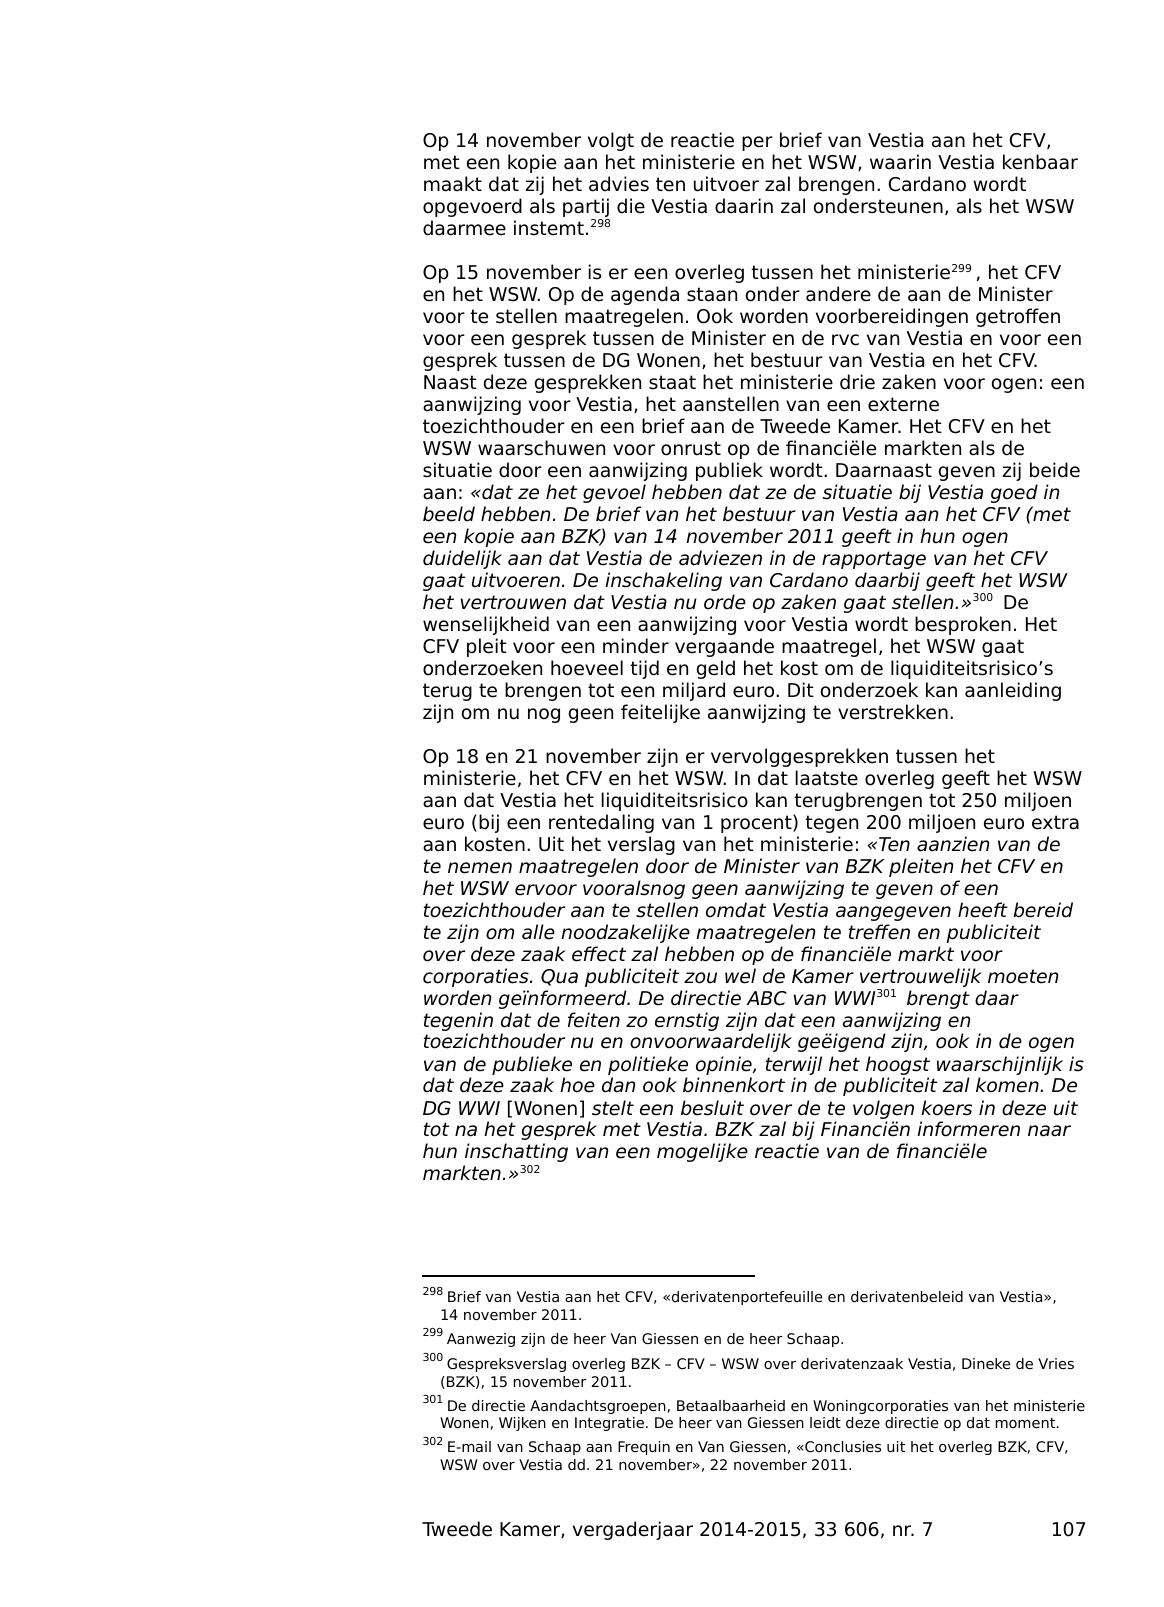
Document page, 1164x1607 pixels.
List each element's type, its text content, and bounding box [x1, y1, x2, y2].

text Brief van Vestia aan het CFV, «derivatenportefeuille en derivatenbeleid van Vestia», 14 november 2011. [422, 1285, 1087, 1324]
text E-mail van Schaap aan Frequin en Van Giessen, «Conclusies uit het overleg BZK, CFV, WSW over Vestia dd. 21 november», 22 november 2011. [422, 1435, 1087, 1474]
text Op 14 november volgt de reactie per brief van Vestia aan het CFV, met een kopie aan het ministerie en het WSW, waarin Vestia kenbaar maakt dat zij het advies ten uitvoer zal brengen. Cardano wordt opgevoerd als partij die Vestia daarin zal ondersteunen, als het WSW daarmee instemt. [422, 130, 1087, 240]
text Aanwezig zijn de heer Van Giessen en de heer Schaap. [422, 1327, 1087, 1349]
text Op 15 november is er een overleg tussen het ministerie, het CFV en het WSW. Op de agenda staan onder andere de aan de Minister voor te stellen maatregelen. Ook worden voorbereidingen getroffen voor een gesprek tussen de Minister en de rvc van Vestia en voor een gesprek tussen de DG Wonen, het bestuur van Vestia en het CFV. Naast deze gesprekken staat het ministerie drie zaken voor ogen: een aanwijzing voor Vestia, het aanstellen van een externe toezichthouder en een brief aan de Tweede Kamer. Het CFV en het WSW waarschuwen voor onrust op de financiële markten als de situatie door een aanwijzing publiek wordt. Daarnaast geven zij beide aan: «dat ze het gevoel hebben dat ze de situatie bij Vestia goed in beeld hebben. De brief van het bestuur van Vestia aan het CFV (met een kopie aan BZK) van 14 november 2011 geeft in hun ogen duidelijk aan dat Vestia de adviezen in de rapportage van het CFV gaat uitvoeren. De inschakeling van Cardano daarbij geeft het WSW het vertrouwen dat Vestia nu orde op zaken gaat stellen.» De wenselijkheid van een aanwijzing voor Vestia wordt besproken. Het CFV pleit voor een minder vergaande maatregel, het WSW gaat onderzoeken hoeveel tijd en geld het kost om de liquiditeitsrisico’s terug te brengen tot een miljard euro. Dit onderzoek kan aanleiding zijn om nu nog geen feitelijke aanwijzing te verstrekken. [422, 262, 1087, 723]
text Gespreksverslag overleg BZK – CFV – WSW over derivatenzaak Vestia, Dineke de Vries (BZK), 15 november 2011. [422, 1352, 1087, 1391]
text De directie Aandachtsgroepen, Betaalbaarheid en Woningcorporaties van het ministerie Wonen, Wijken en Integratie. De heer van Giessen leidt deze directie op dat moment. [422, 1393, 1087, 1432]
text Op 18 en 21 november zijn er vervolggesprekken tussen het ministerie, het CFV en het WSW. In dat laatste overleg geeft het WSW aan dat Vestia het liquiditeitsrisico kan terugbrengen tot 250 miljoen euro (bij een rentedaling van 1 procent) tegen 200 miljoen euro extra aan kosten. Uit het verslag van het ministerie: «Ten aanzien van de te nemen maatregelen door de Minister van BZK pleiten het CFV en het WSW ervoor vooralsnog geen aanwijzing te geven of een toezichthouder aan te stellen omdat Vestia aangegeven heeft bereid te zijn om alle noodzakelijke maatregelen te treffen en publiciteit over deze zaak effect zal hebben op de financiële markt voor corporaties. Qua publiciteit zou wel de Kamer vertrouwelijk moeten worden geïnformeerd. De directie ABC van WWI brengt daar tegenin dat de feiten zo ernstig zijn dat een aanwijzing en toezichthouder nu en onvoorwaardelijk geëigend zijn, ook in de ogen van de publieke en politieke opinie, terwijl het hoogst waarschijnlijk is dat deze zaak hoe dan ook binnenkort in de publiciteit zal komen. De DG WWI [Wonen] stelt een besluit over de te volgen koers in deze uit tot na het gesprek met Vestia. BZK zal bij Financiën informeren naar hun inschatting van een mogelijke reactie van de financiële markten.» [422, 746, 1087, 1185]
